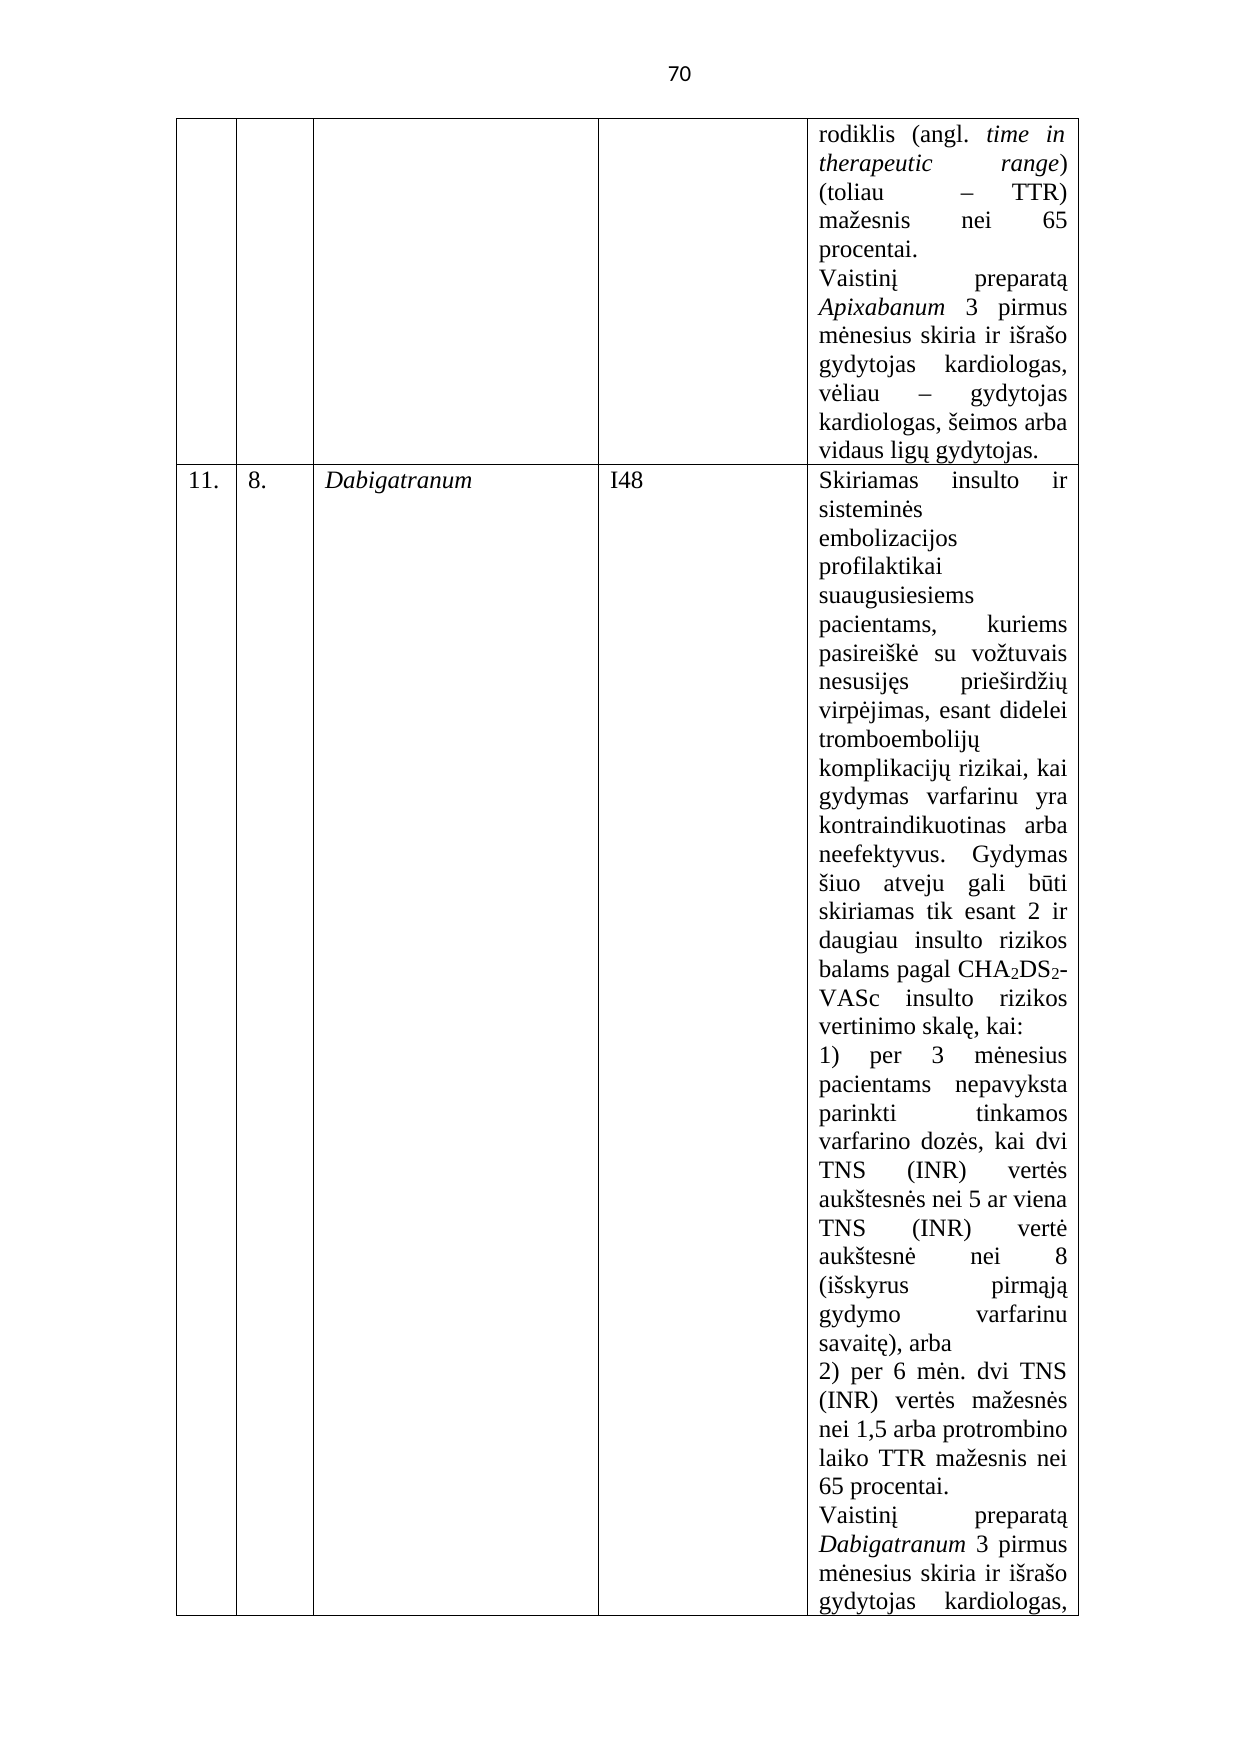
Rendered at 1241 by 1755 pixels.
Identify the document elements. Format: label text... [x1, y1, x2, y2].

table_cell [1084, 118, 1088, 464]
table_cell [1103, 464, 1109, 1615]
table_cell rodiklis (angl. time in therapeutic range) (toliau – TTR) mažesnis nei 65 procentai. Vaistinį preparatą Apixabanum 3 pirmus mėnesius skiria ir išrašo gydytojas kardiologas, vėliau – gydytojas kardiologas, šeimos arba vidaus ligų gydytojas. [808, 119, 1078, 464]
table_cell [1084, 464, 1088, 1615]
table_cell [1088, 118, 1093, 464]
table_cell [1088, 464, 1093, 1615]
table_cell [1099, 464, 1103, 1615]
table_cell [1109, 464, 1123, 1615]
table_cell Skiriamas insulto ir sisteminės embolizacijos profilaktikai suaugusiesiems pacientams, kuriems pasireiškė su vožtuvais nesusijęs prieširdžių virpėjimas, esant didelei tromboembolijų komplikacijų rizikai, kai gydymas varfarinu yra kontraindikuotinas arba neefektyvus. Gydymas šiuo atveju gali būti skiriamas tik esant 2 ir daugiau insulto rizikos balams pagal CHA2DS2-VASc insulto rizikos vertinimo skalę, kai: 1) per 3 mėnesius pacientams nepavyksta parinkti tinkamos varfarino dozės, kai dvi TNS (INR) vertės aukštesnės nei 5 ar viena TNS (INR) vertė aukštesnė nei 8 (išskyrus pirmąją gydymo varfarinu savaitę), arba 2) per 6 mėn. dvi TNS (INR) vertės mažesnės nei 1,5 arba protrombino laiko TTR mažesnis nei 65 procentai. Vaistinį preparatą Dabigatranum 3 pirmus mėnesius skiria ir išrašo gydytojas kardiologas, [808, 465, 1078, 1615]
table_cell 8. [237, 465, 313, 1615]
table_cell [1079, 118, 1083, 464]
table_cell [1093, 118, 1099, 464]
table_cell I48 [599, 465, 807, 1615]
table_cell [599, 119, 807, 464]
table_cell 11. [177, 465, 236, 1615]
table_cell [1109, 118, 1123, 464]
table_cell [314, 119, 598, 464]
table_cell [237, 119, 313, 464]
table_cell [1103, 118, 1109, 464]
table_cell [1099, 118, 1103, 464]
table_cell [1079, 464, 1083, 1615]
table_cell [177, 119, 236, 464]
table_cell Dabigatranum [314, 465, 598, 1615]
table_cell [1093, 464, 1099, 1615]
